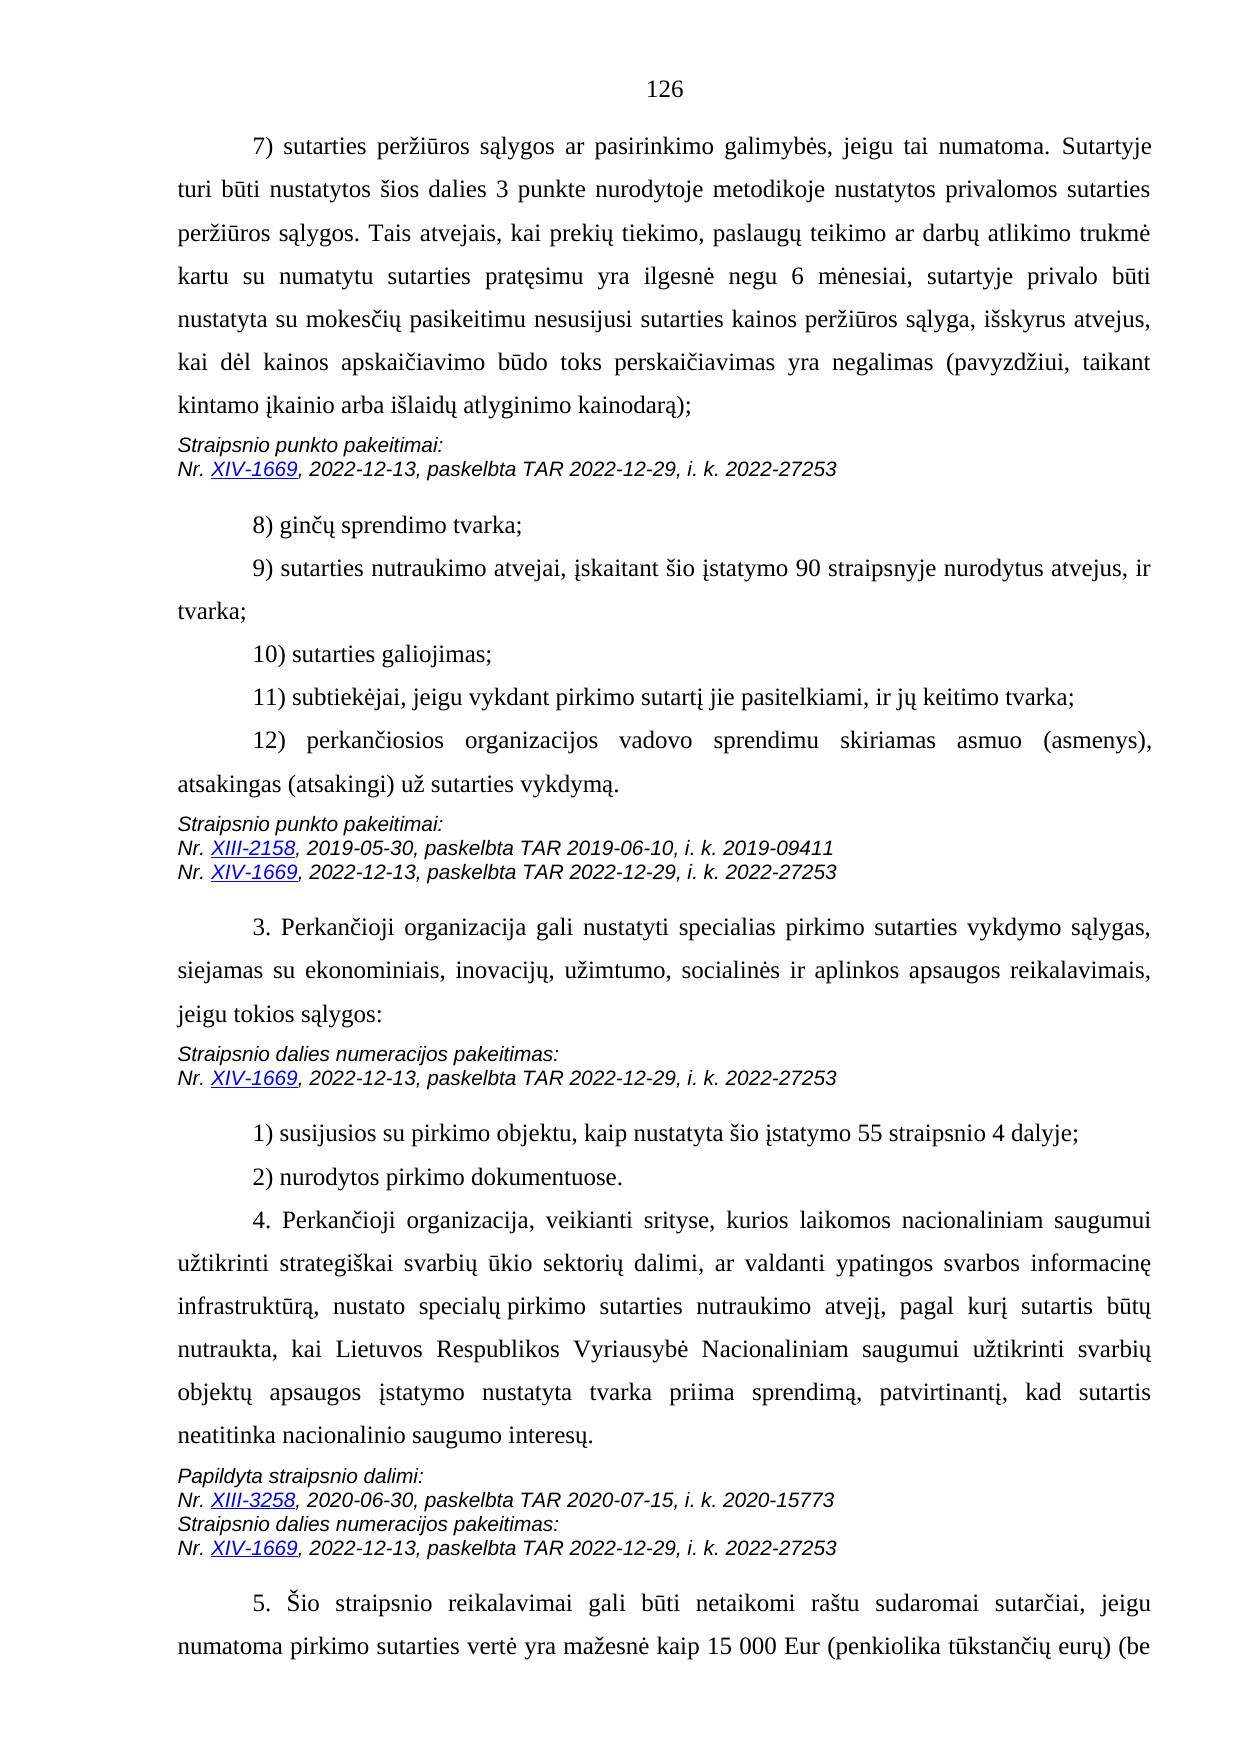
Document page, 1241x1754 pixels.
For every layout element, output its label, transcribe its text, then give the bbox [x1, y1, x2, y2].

text Papildyta straipsnio dalimi: [177, 1463, 1152, 1487]
text Nr. XIV-1669, 2022-12-13, paskelbta TAR 2022-12-29, i. k. 2022-27253 [177, 1066, 1152, 1090]
text Nr. XIV-1669, 2022-12-13, paskelbta TAR 2022-12-29, i. k. 2022-27253 [177, 457, 1152, 481]
text 5. Šio straipsnio reikalavimai gali būti netaikomi raštu sudaromai sutarčiai, jeigu numatoma pirkimo sutarties vertė yra mažesnė kaip 15 000 Eur (penkiolika tūkstančių eurų) (be [177, 1588, 1152, 1660]
text 3. Perkančioji organizacija gali nustatyti specialias pirkimo sutarties vykdymo sąlygas, siejamas su ekonominiais, inovacijų, užimtumo, socialinės ir aplinkos apsaugos reikalavimais, jeigu tokios sąlygos: [177, 912, 1152, 1027]
text 11) subtiekėjai, jeigu vykdant pirkimo sutartį jie pasitelkiami, ir jų keitimo tvarka; [177, 682, 1152, 711]
text Nr. XIV-1669, 2022-12-13, paskelbta TAR 2022-12-29, i. k. 2022-27253 [177, 1535, 1152, 1559]
text 12) perkančiosios organizacijos vadovo sprendimu skiriamas asmuo (asmenys), atsakingas (atsakingi) už sutarties vykdymą. [177, 726, 1152, 797]
text 2) nurodytos pirkimo dokumentuose. [177, 1162, 1152, 1190]
text 9) sutarties nutraukimo atvejai, įskaitant šio įstatymo 90 straipsnyje nurodytus atvejus, ir tvarka; [177, 553, 1152, 625]
text 7) sutarties peržiūros sąlygos ar pasirinkimo galimybės, jeigu tai numatoma. Sutartyje turi būti nustatytos šios dalies 3 punkte nurodytoje metodikoje nustatytos privalomos sutarties peržiūros sąlygos. Tais atvejais, kai prekių tiekimo, paslaugų teikimo ar darbų atlikimo trukmė kartu su numatytu sutarties pratęsimu yra ilgesnė negu 6 mėnesiai, sutartyje privalo būti nustatyta su mokesčių pasikeitimu nesusijusi sutarties kainos peržiūros sąlyga, išskyrus atvejus, kai dėl kainos apskaičiavimo būdo toks perskaičiavimas yra negalimas (pavyzdžiui, taikant kintamo įkainio arba išlaidų atlyginimo kainodarą); [177, 131, 1152, 419]
text Straipsnio dalies numeracijos pakeitimas: [177, 1511, 1152, 1535]
text 10) sutarties galiojimas; [177, 639, 1152, 668]
text 8) ginčų sprendimo tvarka; [177, 510, 1152, 539]
text Straipsnio dalies numeracijos pakeitimas: [177, 1042, 1152, 1066]
text Straipsnio punkto pakeitimai: [177, 433, 1152, 457]
text Straipsnio punkto pakeitimai: [177, 812, 1152, 836]
text 4. Perkančioji organizacija, veikianti srityse, kurios laikomos nacionaliniam saugumui užtikrinti strategiškai svarbių ūkio sektorių dalimi, ar valdanti ypatingos svarbos informacinę infrastruktūrą, nustato specialų pirkimo sutarties nutraukimo atvejį, pagal kurį sutartis būtų nutraukta, kai Lietuvos Respublikos Vyriausybė Nacionaliniam saugumui užtikrinti svarbių objektų apsaugos įstatymo nustatyta tvarka priima sprendimą, patvirtinantį, kad sutartis neatitinka nacionalinio saugumo interesų. [177, 1205, 1152, 1449]
text 1) susijusios su pirkimo objektu, kaip nustatyta šio įstatymo 55 straipsnio 4 dalyje; [177, 1118, 1152, 1147]
text Nr. XIII-2158, 2019-05-30, paskelbta TAR 2019-06-10, i. k. 2019-09411 [177, 836, 1152, 860]
text Nr. XIII-3258, 2020-06-30, paskelbta TAR 2020-07-15, i. k. 2020-15773 [177, 1487, 1152, 1511]
text Nr. XIV-1669, 2022-12-13, paskelbta TAR 2022-12-29, i. k. 2022-27253 [177, 860, 1152, 884]
